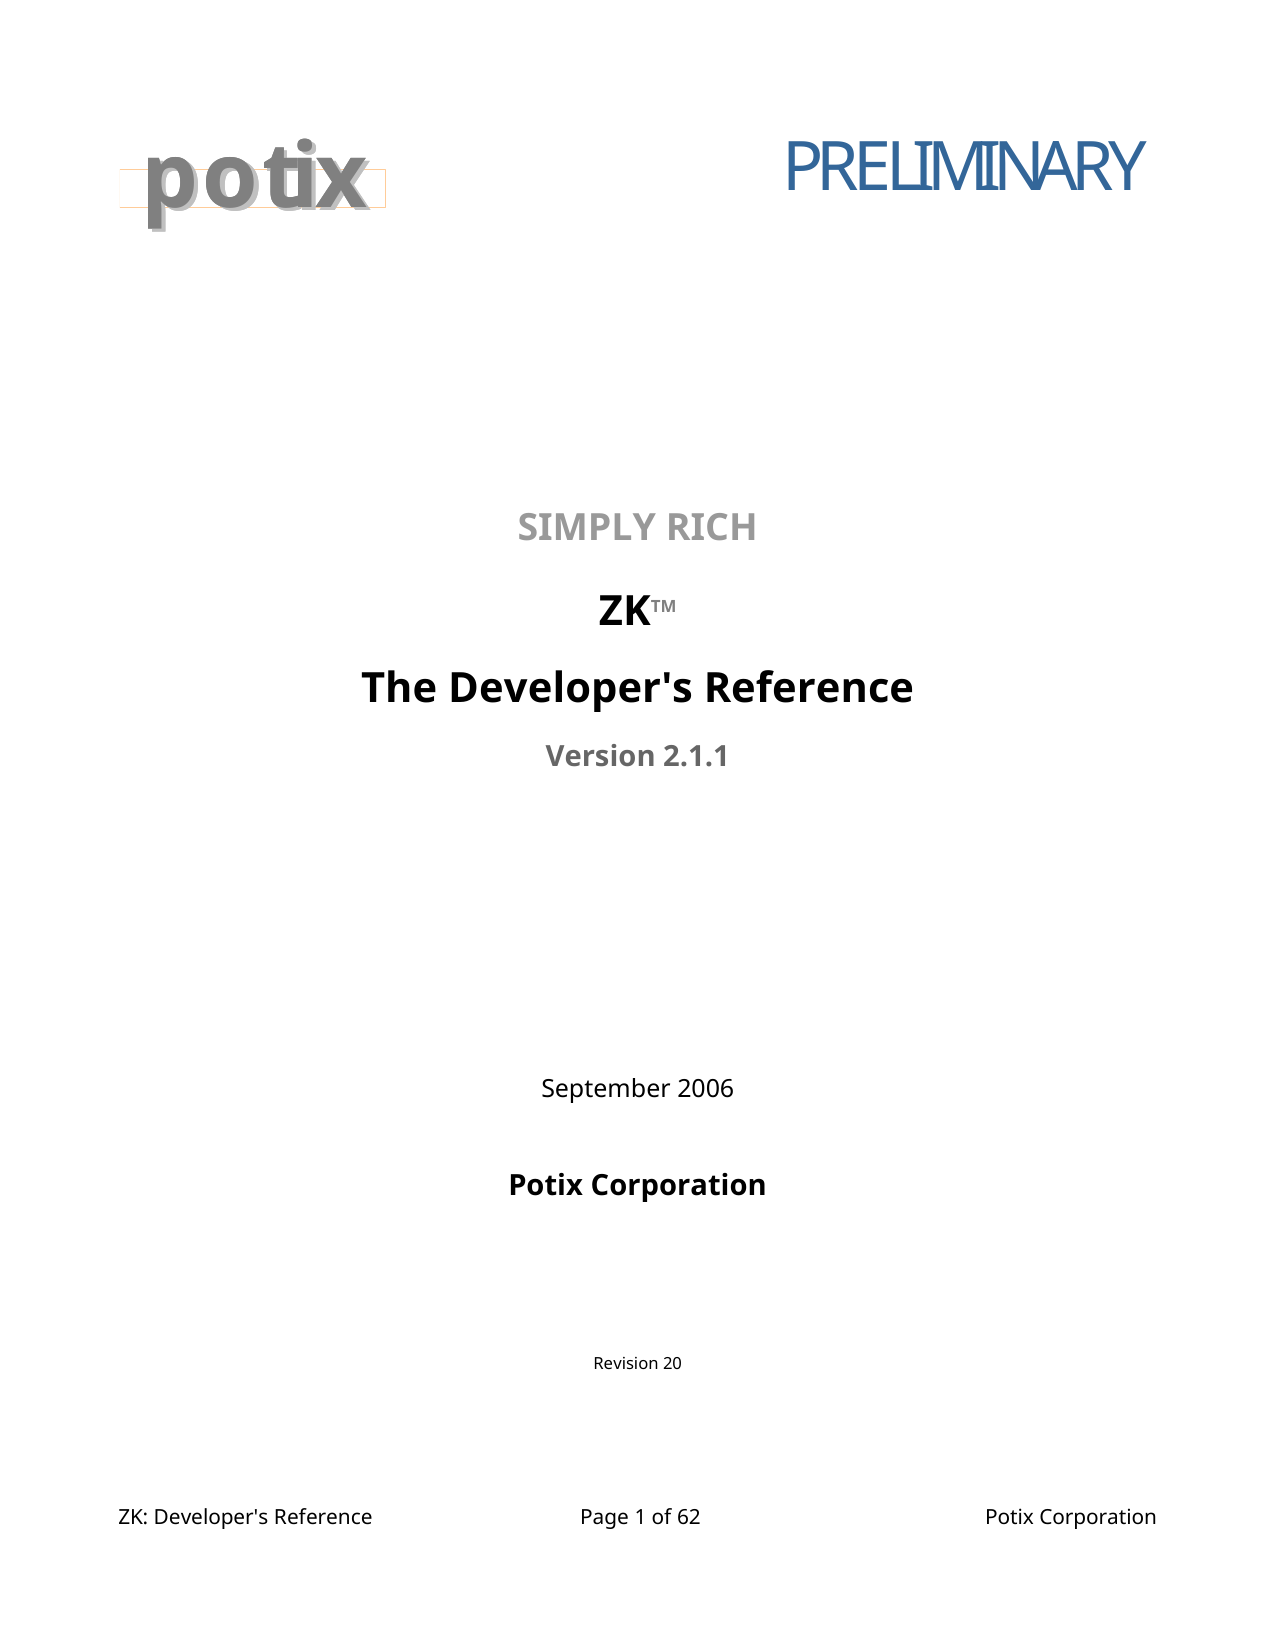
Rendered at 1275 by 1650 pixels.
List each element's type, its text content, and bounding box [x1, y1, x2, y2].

text Potix Corporation [118, 1164, 1157, 1203]
text The Developer's Reference [118, 658, 1157, 715]
text September 2006 [118, 1071, 1157, 1105]
text ZKTM [118, 580, 1157, 637]
text Revision 20 [118, 1351, 1157, 1374]
text Version 2.1.1 [118, 736, 1157, 775]
text SIMPLY RICH [118, 500, 1157, 551]
